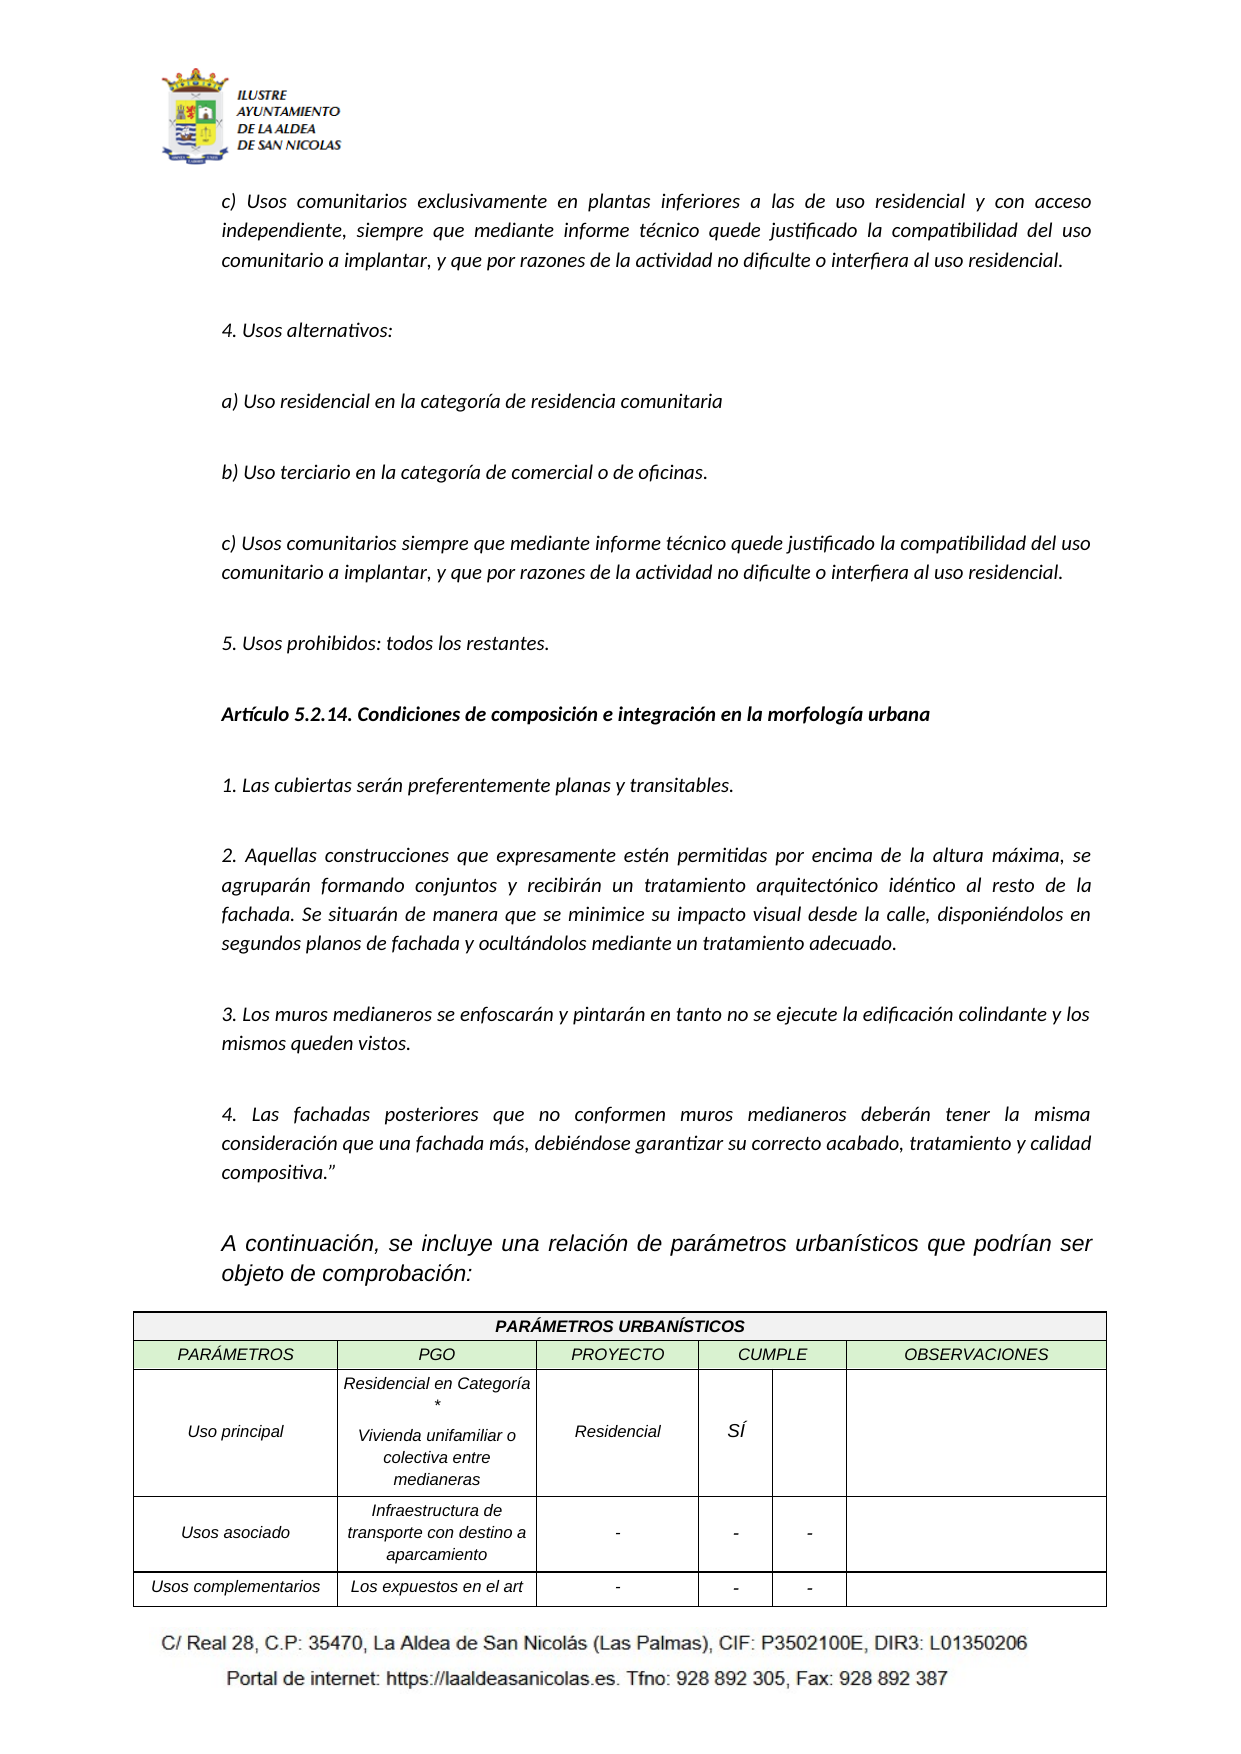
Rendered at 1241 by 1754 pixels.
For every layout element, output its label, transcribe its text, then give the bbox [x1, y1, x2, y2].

table_cell Usos asociado [134, 1497, 337, 1571]
text Artículo 5.2.14. Condiciones de composición e integración en la morfología urbana [221, 701, 1093, 726]
text 2. Aquellas construcciones que expresamente estén permitidas por encima de la altura máxima, se agruparán formando conjuntos y recibirán un tratamiento arquitectónico idéntico al resto de la fachada. Se situarán de manera que se minimice su impacto visual desde la calle, disponiéndolos en segundos planos de fachada y ocultándolos mediante un tratamiento adecuado. [221, 843, 1093, 956]
text a) Uso residencial en la categoría de residencia comunitaria [221, 388, 1093, 414]
table_cell SÍ [699, 1370, 772, 1496]
table_cell Uso principal [134, 1370, 337, 1496]
table_cell - [699, 1497, 772, 1571]
table_header PARÁMETROS URBANÍSTICOS [134, 1313, 1106, 1340]
table_cell [847, 1573, 1106, 1606]
table_cell - [537, 1497, 698, 1571]
table_cell Infraestructura de transporte con destino a aparcamiento [338, 1497, 536, 1571]
text 3. Los muros medianeros se enfoscarán y pintarán en tanto no se ejecute la edificación colindante y los mismos queden vistos. [221, 1001, 1093, 1056]
table_cell - [773, 1497, 846, 1571]
table_cell - [699, 1573, 772, 1606]
table_cell Los expuestos en el art [338, 1573, 536, 1606]
text c) Usos comunitarios exclusivamente en plantas inferiores a las de uso residencial y con acceso independiente, siempre que mediante informe técnico quede justificado la compatibilidad del uso comunitario a implantar, y que por razones de la actividad no dificulte o interfiera al uso residencial. [221, 188, 1093, 272]
table_cell - [537, 1573, 698, 1606]
table_cell Usos complementarios [134, 1573, 337, 1606]
table_cell Residencial en Categoría * Vivienda unifamiliar o colectiva entre medianeras [338, 1370, 536, 1496]
table_cell OBSERVACIONES [847, 1341, 1106, 1368]
text c) Usos comunitarios siempre que mediante informe técnico quede justificado la compatibilidad del uso comunitario a implantar, y que por razones de la actividad no dificulte o interfiera al uso residencial. [221, 530, 1093, 585]
table_cell Residencial [537, 1370, 698, 1496]
table_cell - [773, 1573, 846, 1606]
text 4. Usos alternativos: [221, 318, 1093, 343]
table_cell PROYECTO [537, 1341, 698, 1368]
table_cell [847, 1497, 1106, 1571]
picture [149, 1627, 1034, 1694]
picture [148, 60, 357, 172]
table_cell [847, 1370, 1106, 1496]
text b) Uso terciario en la categoría de comercial o de oficinas. [221, 459, 1093, 485]
text 1. Las cubiertas serán preferentemente planas y transitables. [221, 772, 1093, 797]
text 4. Las fachadas posteriores que no conformen muros medianeros deberán tener la misma consideración que una fachada más, debiéndose garantizar su correcto acabado, tratamiento y calidad compositiva.” [221, 1101, 1093, 1185]
table_cell PARÁMETROS [134, 1341, 337, 1368]
table_cell [773, 1370, 846, 1496]
table_cell PGO [338, 1341, 536, 1368]
text 5. Usos prohibidos: todos los restantes. [221, 630, 1093, 656]
text A continuación, se incluye una relación de parámetros urbanísticos que podrían ser objeto de comprobación: [221, 1230, 1093, 1287]
table_cell CUMPLE [699, 1341, 846, 1368]
